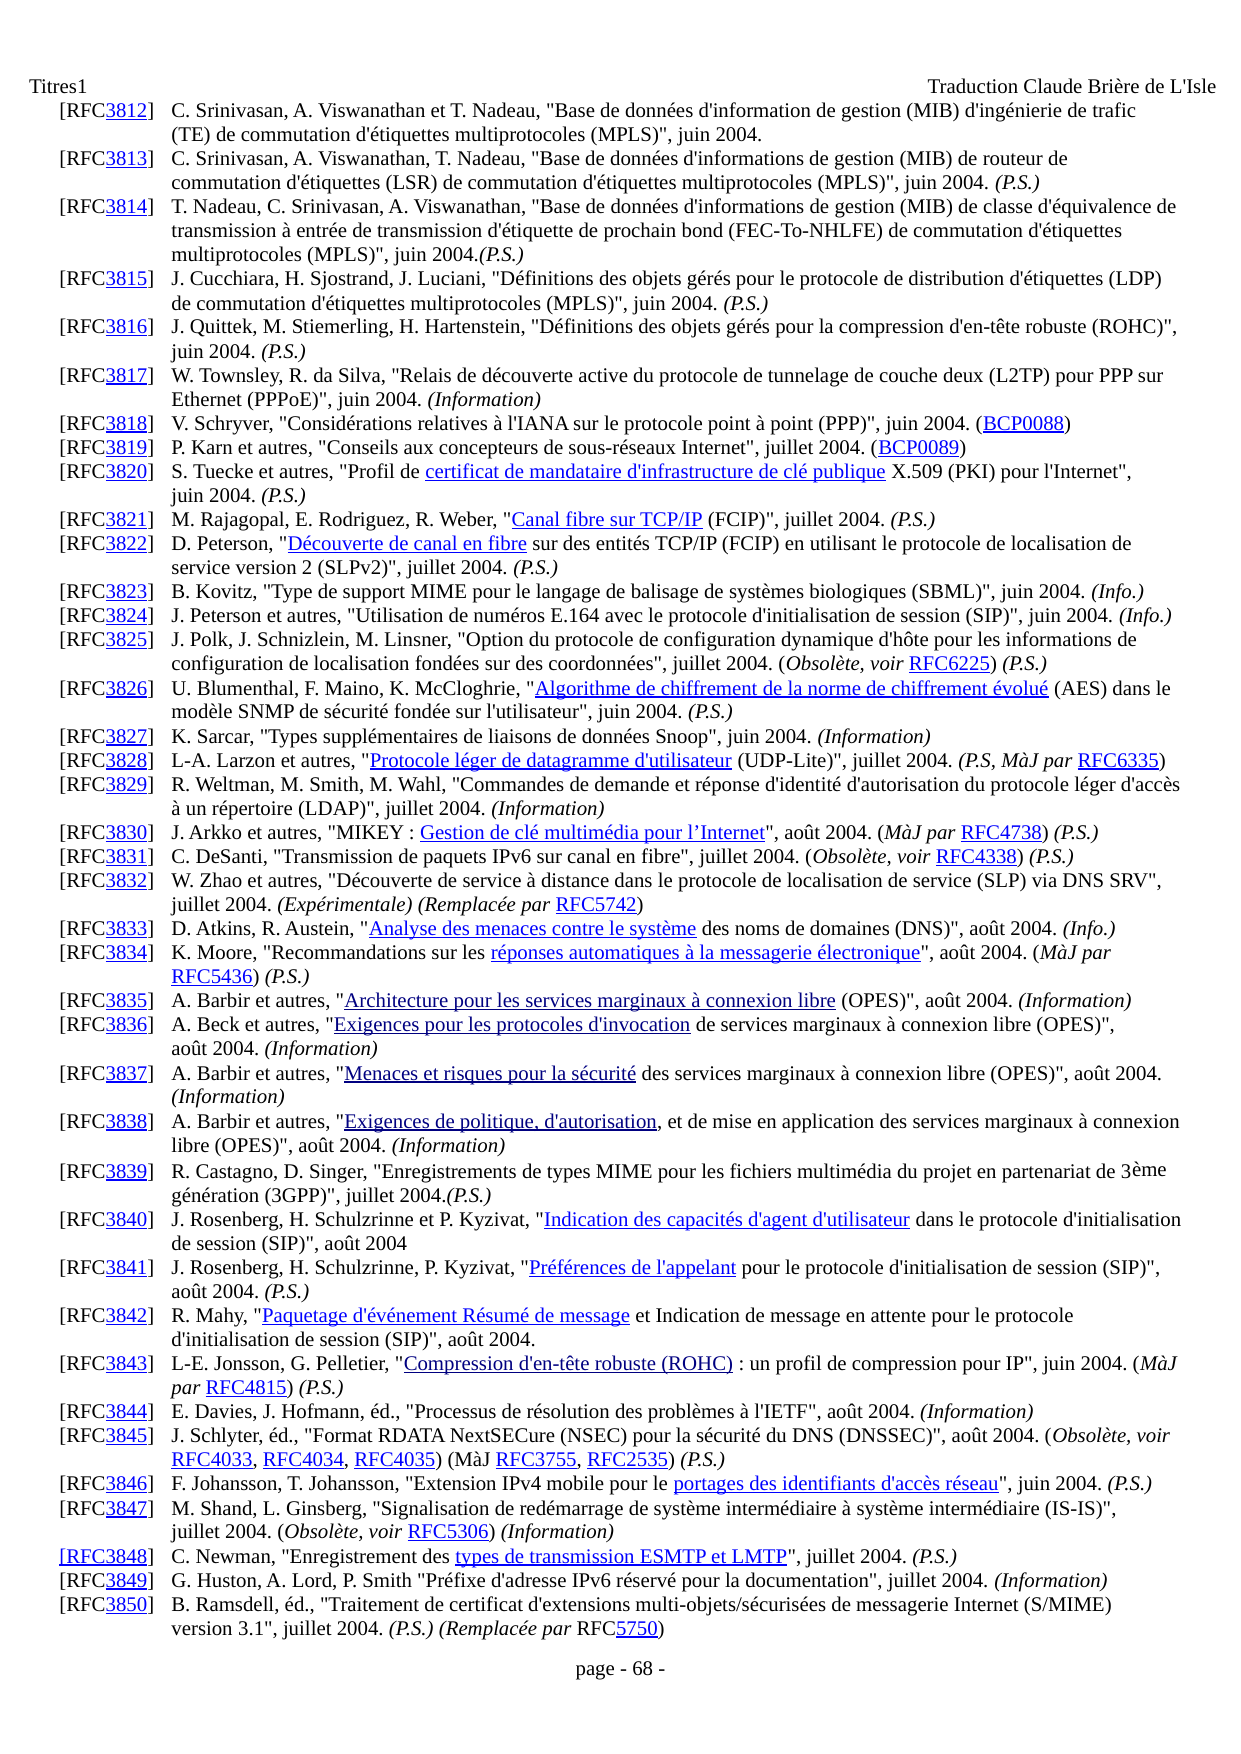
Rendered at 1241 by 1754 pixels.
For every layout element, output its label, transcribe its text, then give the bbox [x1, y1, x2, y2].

text [RFC3842] R. Mahy, "Paquetage d'événement Résumé de message et Indication de message en attente pour le protocole d'initialisation de session (SIP)", août 2004. [59, 1303, 1181, 1351]
text [RFC3832] W. Zhao et autres, "Découverte de service à distance dans le protocole de localisation de service (SLP) via DNS SRV", juillet 2004. (Expérimentale) (Remplacée par RFC5742) [59, 868, 1181, 916]
text [RFC3812] C. Srinivasan, A. Viswanathan et T. Nadeau, "Base de données d'information de gestion (MIB) d'ingénierie de trafic (TE) de commutation d'étiquettes multiprotocoles (MPLS)", juin 2004. [59, 98, 1181, 146]
text [RFC3848] C. Newman, "Enregistrement des types de transmission ESMTP et LMTP", juillet 2004. (P.S.) [59, 1543, 1181, 1568]
text [RFC3835] A. Barbir et autres, "Architecture pour les services marginaux à connexion libre (OPES)", août 2004. (Information) [59, 988, 1181, 1012]
text [RFC3831] C. DeSanti, "Transmission de paquets IPv6 sur canal en fibre", juillet 2004. (Obsolète, voir RFC4338) (P.S.) [59, 844, 1181, 868]
text [RFC3818] V. Schryver, "Considérations relatives à l'IANA sur le protocole point à point (PPP)", juin 2004. (BCP0088) [59, 411, 1181, 435]
text [RFC3834] K. Moore, "Recommandations sur les réponses automatiques à la messagerie électronique", août 2004. (MàJ par RFC5436) (P.S.) [59, 940, 1181, 988]
text [RFC3844] E. Davies, J. Hofmann, éd., "Processus de résolution des problèmes à l'IETF", août 2004. (Information) [59, 1399, 1181, 1423]
text [RFC3829] R. Weltman, M. Smith, M. Wahl, "Commandes de demande et réponse d'identité d'autorisation du protocole léger d'accès à un répertoire (LDAP)", juillet 2004. (Information) [59, 772, 1181, 820]
text [RFC3841] J. Rosenberg, H. Schulzrinne, P. Kyzivat, "Préférences de l'appelant pour le protocole d'initialisation de session (SIP)", août 2004. (P.S.) [59, 1255, 1181, 1303]
text [RFC3826] U. Blumenthal, F. Maino, K. McCloghrie, "Algorithme de chiffrement de la norme de chiffrement évolué (AES) dans le modèle SNMP de sécurité fondée sur l'utilisateur", juin 2004. (P.S.) [59, 675, 1181, 723]
text [RFC3833] D. Atkins, R. Austein, "Analyse des menaces contre le système des noms de domaines (DNS)", août 2004. (Info.) [59, 916, 1181, 940]
text [RFC3837] A. Barbir et autres, "Menaces et risques pour la sécurité des services marginaux à connexion libre (OPES)", août 2004. (Information) [59, 1060, 1181, 1108]
text [RFC3823] B. Kovitz, "Type de support MIME pour le langage de balisage de systèmes biologiques (SBML)", juin 2004. (Info.) [59, 579, 1181, 603]
text [RFC3824] J. Peterson et autres, "Utilisation de numéros E.164 avec le protocole d'initialisation de session (SIP)", juin 2004. (Info.) [59, 603, 1181, 627]
text [RFC3850] B. Ramsdell, éd., "Traitement de certificat d'extensions multi-objets/sécurisées de messagerie Internet (S/MIME) version 3.1", juillet 2004. (P.S.) (Remplacée par RFC5750) [59, 1592, 1181, 1640]
text [RFC3814] T. Nadeau, C. Srinivasan, A. Viswanathan, "Base de données d'informations de gestion (MIB) de classe d'équivalence de transmission à entrée de transmission d'étiquette de prochain bond (FEC-To-NHLFE) de commutation d'étiquettes multiprotocoles (MPLS)", juin 2004.(P.S.) [59, 194, 1181, 266]
text [RFC3815] J. Cucchiara, H. Sjostrand, J. Luciani, "Définitions des objets gérés pour le protocole de distribution d'étiquettes (LDP) de commutation d'étiquettes multiprotocoles (MPLS)", juin 2004. (P.S.) [59, 266, 1181, 314]
text [RFC3821] M. Rajagopal, E. Rodriguez, R. Weber, "Canal fibre sur TCP/IP (FCIP)", juillet 2004. (P.S.) [59, 507, 1181, 531]
text [RFC3849] G. Huston, A. Lord, P. Smith "Préfixe d'adresse IPv6 réservé pour la documentation", juillet 2004. (Information) [59, 1568, 1181, 1592]
text [RFC3825] J. Polk, J. Schnizlein, M. Linsner, "Option du protocole de configuration dynamique d'hôte pour les informations de configuration de localisation fondées sur des coordonnées", juillet 2004. (Obsolète, voir RFC6225) (P.S.) [59, 627, 1181, 675]
text [RFC3817] W. Townsley, R. da Silva, "Relais de découverte active du protocole de tunnelage de couche deux (L2TP) pour PPP sur Ethernet (PPPoE)", juin 2004. (Information) [59, 363, 1181, 411]
text [RFC3813] C. Srinivasan, A. Viswanathan, T. Nadeau, "Base de données d'informations de gestion (MIB) de routeur de commutation d'étiquettes (LSR) de commutation d'étiquettes multiprotocoles (MPLS)", juin 2004. (P.S.) [59, 146, 1181, 194]
text [RFC3847] M. Shand, L. Ginsberg, "Signalisation de redémarrage de système intermédiaire à système intermédiaire (IS-IS)", juillet 2004. (Obsolète, voir RFC5306) (Information) [59, 1495, 1181, 1543]
text [RFC3838] A. Barbir et autres, "Exigences de politique, d'autorisation, et de mise en application des services marginaux à connexion libre (OPES)", août 2004. (Information) [59, 1108, 1181, 1157]
text [RFC3820] S. Tuecke et autres, "Profil de certificat de mandataire d'infrastructure de clé publique X.509 (PKI) pour l'Internet", juin 2004. (P.S.) [59, 459, 1181, 507]
text [RFC3836] A. Beck et autres, "Exigences pour les protocoles d'invocation de services marginaux à connexion libre (OPES)", août 2004. (Information) [59, 1012, 1181, 1060]
text [RFC3840] J. Rosenberg, H. Schulzrinne et P. Kyzivat, "Indication des capacités d'agent d'utilisateur dans le protocole d'initialisation de session (SIP)", août 2004 [59, 1207, 1181, 1255]
text [RFC3822] D. Peterson, "Découverte de canal en fibre sur des entités TCP/IP (FCIP) en utilisant le protocole de localisation de service version 2 (SLPv2)", juillet 2004. (P.S.) [59, 531, 1181, 579]
text [RFC3828] L-A. Larzon et autres, "Protocole léger de datagramme d'utilisateur (UDP-Lite)", juillet 2004. (P.S, MàJ par RFC6335) [59, 748, 1181, 772]
text [RFC3843] L-E. Jonsson, G. Pelletier, "Compression d'en-tête robuste (ROHC) : un profil de compression pour IP", juin 2004. (MàJ par RFC4815) (P.S.) [59, 1351, 1181, 1399]
text [RFC3816] J. Quittek, M. Stiemerling, H. Hartenstein, "Définitions des objets gérés pour la compression d'en-tête robuste (ROHC)", juin 2004. (P.S.) [59, 314, 1181, 363]
text [RFC3819] P. Karn et autres, "Conseils aux concepteurs de sous-réseaux Internet", juillet 2004. (BCP0089) [59, 435, 1181, 459]
text [RFC3845] J. Schlyter, éd., "Format RDATA NextSECure (NSEC) pour la sécurité du DNS (DNSSEC)", août 2004. (Obsolète, voir RFC4033, RFC4034, RFC4035) (MàJ RFC3755, RFC2535) (P.S.) [59, 1423, 1181, 1471]
text [RFC3846] F. Johansson, T. Johansson, "Extension IPv4 mobile pour le portages des identifiants d'accès réseau", juin 2004. (P.S.) [59, 1471, 1181, 1495]
text [RFC3839] R. Castagno, D. Singer, "Enregistrements de types MIME pour les fichiers multimédia du projet en partenariat de 3ème génération (3GPP)", juillet 2004.(P.S.) [59, 1157, 1181, 1207]
text [RFC3827] K. Sarcar, "Types supplémentaires de liaisons de données Snoop", juin 2004. (Information) [59, 723, 1181, 748]
text [RFC3830] J. Arkko et autres, "MIKEY : Gestion de clé multimédia pour l’Internet", août 2004. (MàJ par RFC4738) (P.S.) [59, 820, 1181, 844]
